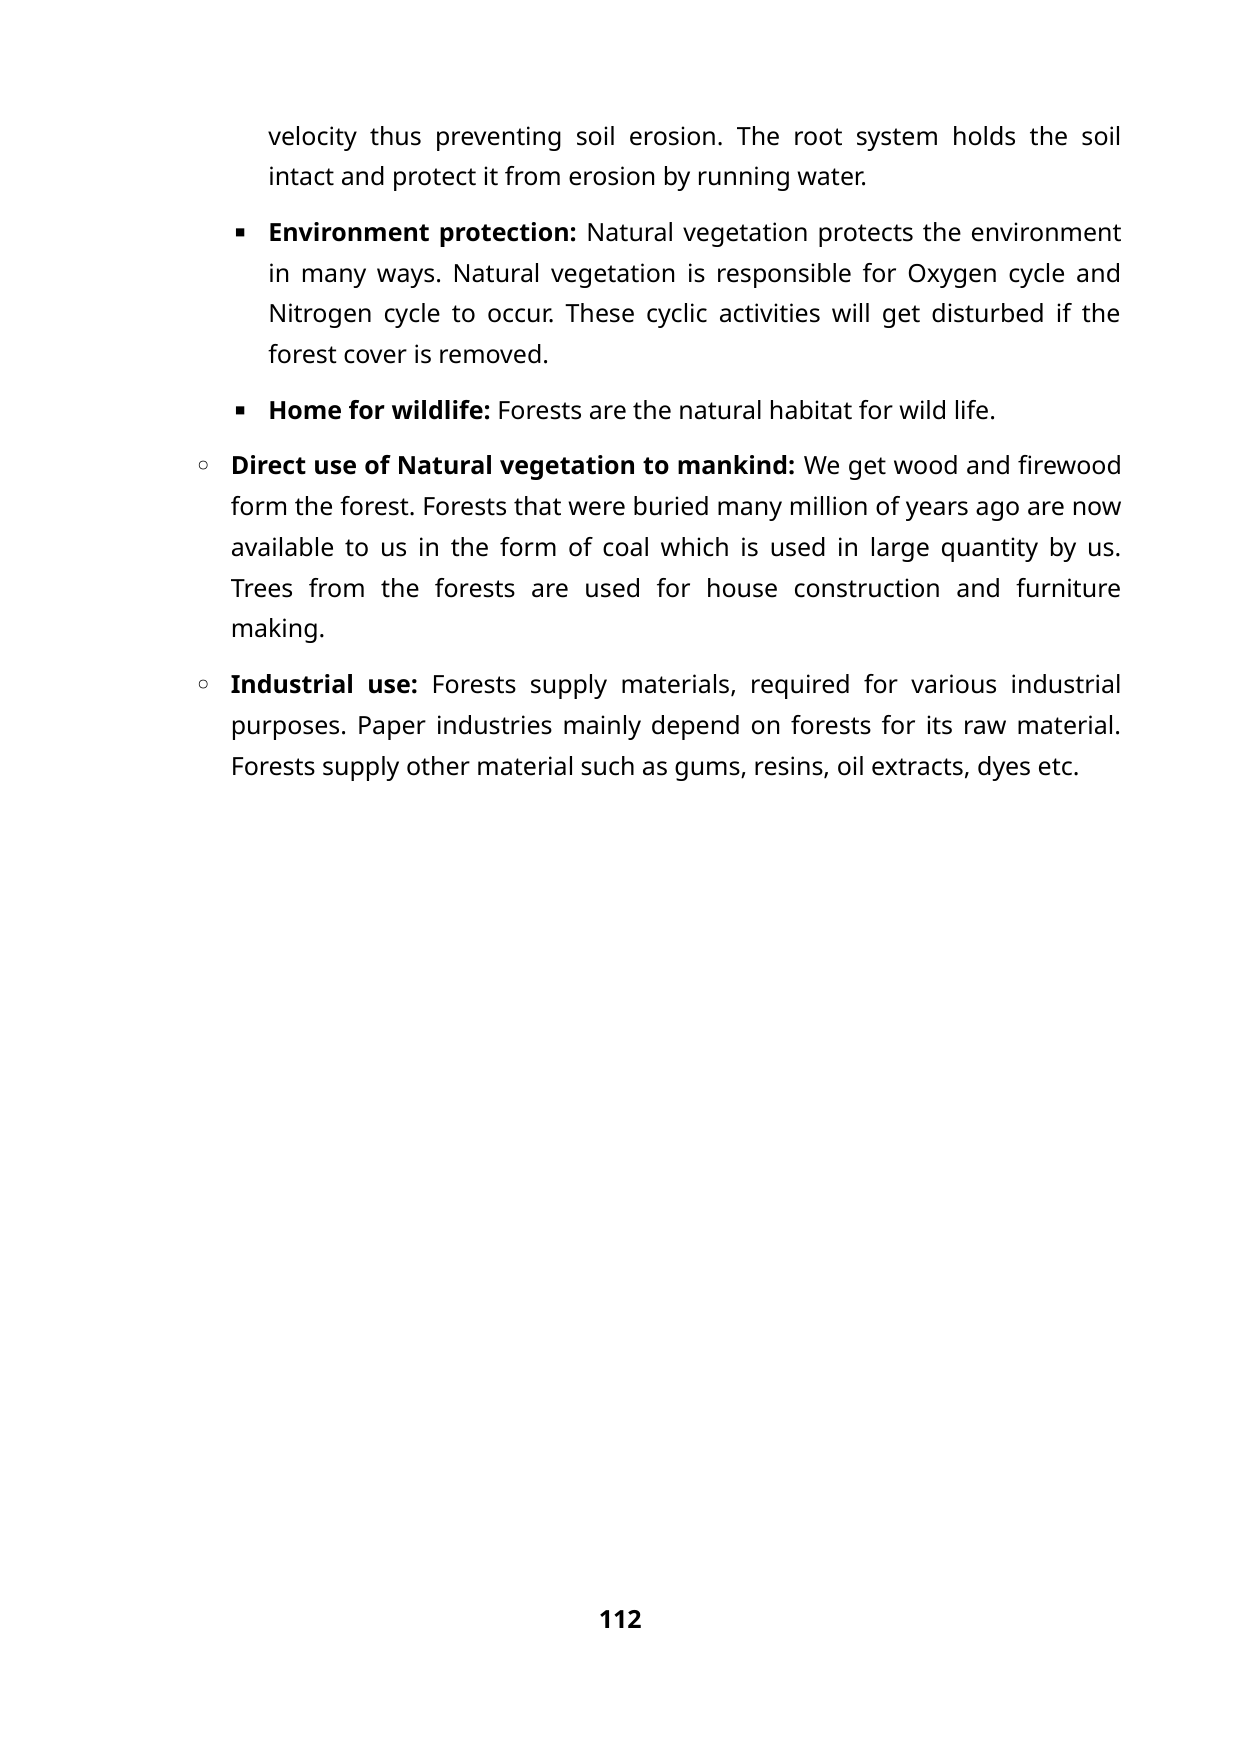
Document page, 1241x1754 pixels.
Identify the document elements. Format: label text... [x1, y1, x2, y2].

list velocity thus preventing soil erosion. The root system holds the soil intact and protect it from erosion by running water. [231, 118, 1122, 193]
list Industrial use: Forests supply materials, required for various industrial purposes. Paper industries mainly depend on forests for its raw material. Forests supply other material such as gums, resins, oil extracts, dyes etc. [193, 666, 1122, 782]
list Home for wildlife: Forests are the natural habitat for wild life. [231, 392, 1122, 426]
list Environment protection: Natural vegetation protects the environment in many ways. Natural vegetation is responsible for Oxygen cycle and Nitrogen cycle to occur. These cyclic activities will get disturbed if the forest cover is removed. [231, 214, 1122, 371]
list Direct use of Natural vegetation to mankind: We get wood and firewood form the forest. Forests that were buried many million of years ago are now available to us in the form of coal which is used in large quantity by us. Trees from the forests are used for house construction and furniture making. [193, 448, 1122, 645]
